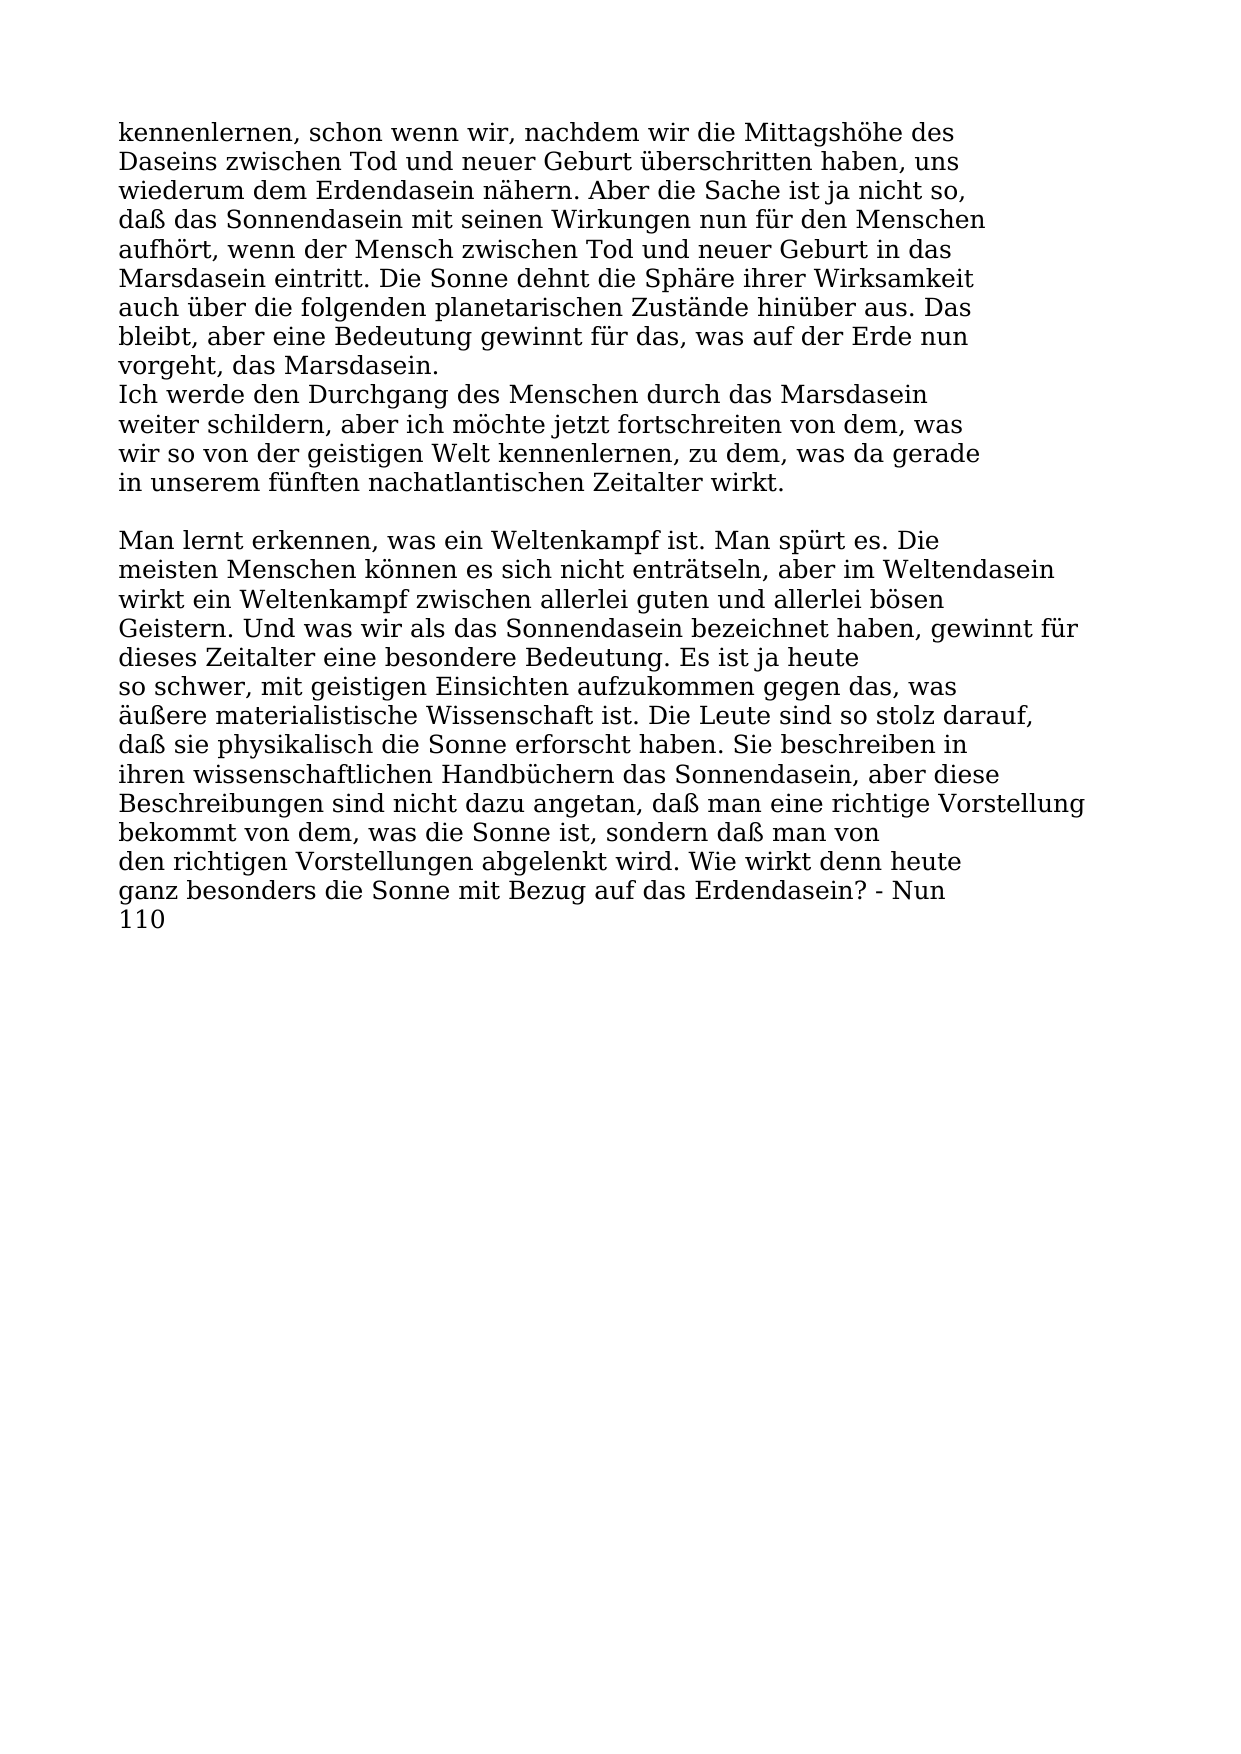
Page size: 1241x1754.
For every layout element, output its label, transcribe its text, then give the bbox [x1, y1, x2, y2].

text aufhört, wenn der Mensch zwischen Tod und neuer Geburt in das [118, 235, 1122, 264]
text Daseins zwischen Tod und neuer Geburt überschritten haben, uns [118, 147, 1122, 176]
text Marsdasein eintritt. Die Sonne dehnt die Sphäre ihrer Wirksamkeit [118, 264, 1122, 293]
text vorgeht, das Marsdasein. [118, 351, 1122, 381]
text so schwer, mit geistigen Einsichten aufzukommen gegen das, was [118, 672, 1122, 701]
text wirkt ein Weltenkampf zwischen allerlei guten und allerlei bösen [118, 585, 1122, 614]
text in unserem fünften nachatlantischen Zeitalter wirkt. [118, 468, 1122, 497]
text ganz besonders die Sonne mit Bezug auf das Erdendasein? - Nun [118, 876, 1122, 906]
text daß das Sonnendasein mit seinen Wirkungen nun für den Menschen [118, 206, 1122, 235]
text weiter schildern, aber ich möchte jetzt fortschreiten von dem, was [118, 410, 1122, 439]
text Ich werde den Durchgang des Menschen durch das Marsdasein [118, 381, 1122, 410]
text äußere materialistische Wissenschaft ist. Die Leute sind so stolz darauf, [118, 701, 1122, 731]
text wiederum dem Erdendasein nähern. Aber die Sache ist ja nicht so, [118, 176, 1122, 206]
text wir so von der geistigen Welt kennenlernen, zu dem, was da gerade [118, 439, 1122, 468]
text auch über die folgenden planetarischen Zustände hinüber aus. Das [118, 293, 1122, 322]
text ihren wissenschaftlichen Handbüchern das Sonnendasein, aber diese [118, 760, 1122, 789]
text Geistern. Und was wir als das Sonnendasein bezeichnet haben, gewinnt für dieses Zeitalter eine besondere Bedeutung. Es ist ja heute [118, 614, 1122, 672]
text Beschreibungen sind nicht dazu angetan, daß man eine richtige Vorstellung bekommt von dem, was die Sonne ist, sondern daß man von [118, 789, 1122, 847]
text meisten Menschen können es sich nicht enträtseln, aber im Weltendasein [118, 556, 1122, 585]
text daß sie physikalisch die Sonne erforscht haben. Sie beschreiben in [118, 731, 1122, 760]
text 110 [118, 906, 1122, 935]
text den richtigen Vorstellungen abgelenkt wird. Wie wirkt denn heute [118, 847, 1122, 876]
text bleibt, aber eine Bedeutung gewinnt für das, was auf der Erde nun [118, 322, 1122, 351]
text kennenlernen, schon wenn wir, nachdem wir die Mittagshöhe des [118, 118, 1122, 147]
text Man lernt erkennen, was ein Weltenkampf ist. Man spürt es. Die [118, 526, 1122, 556]
